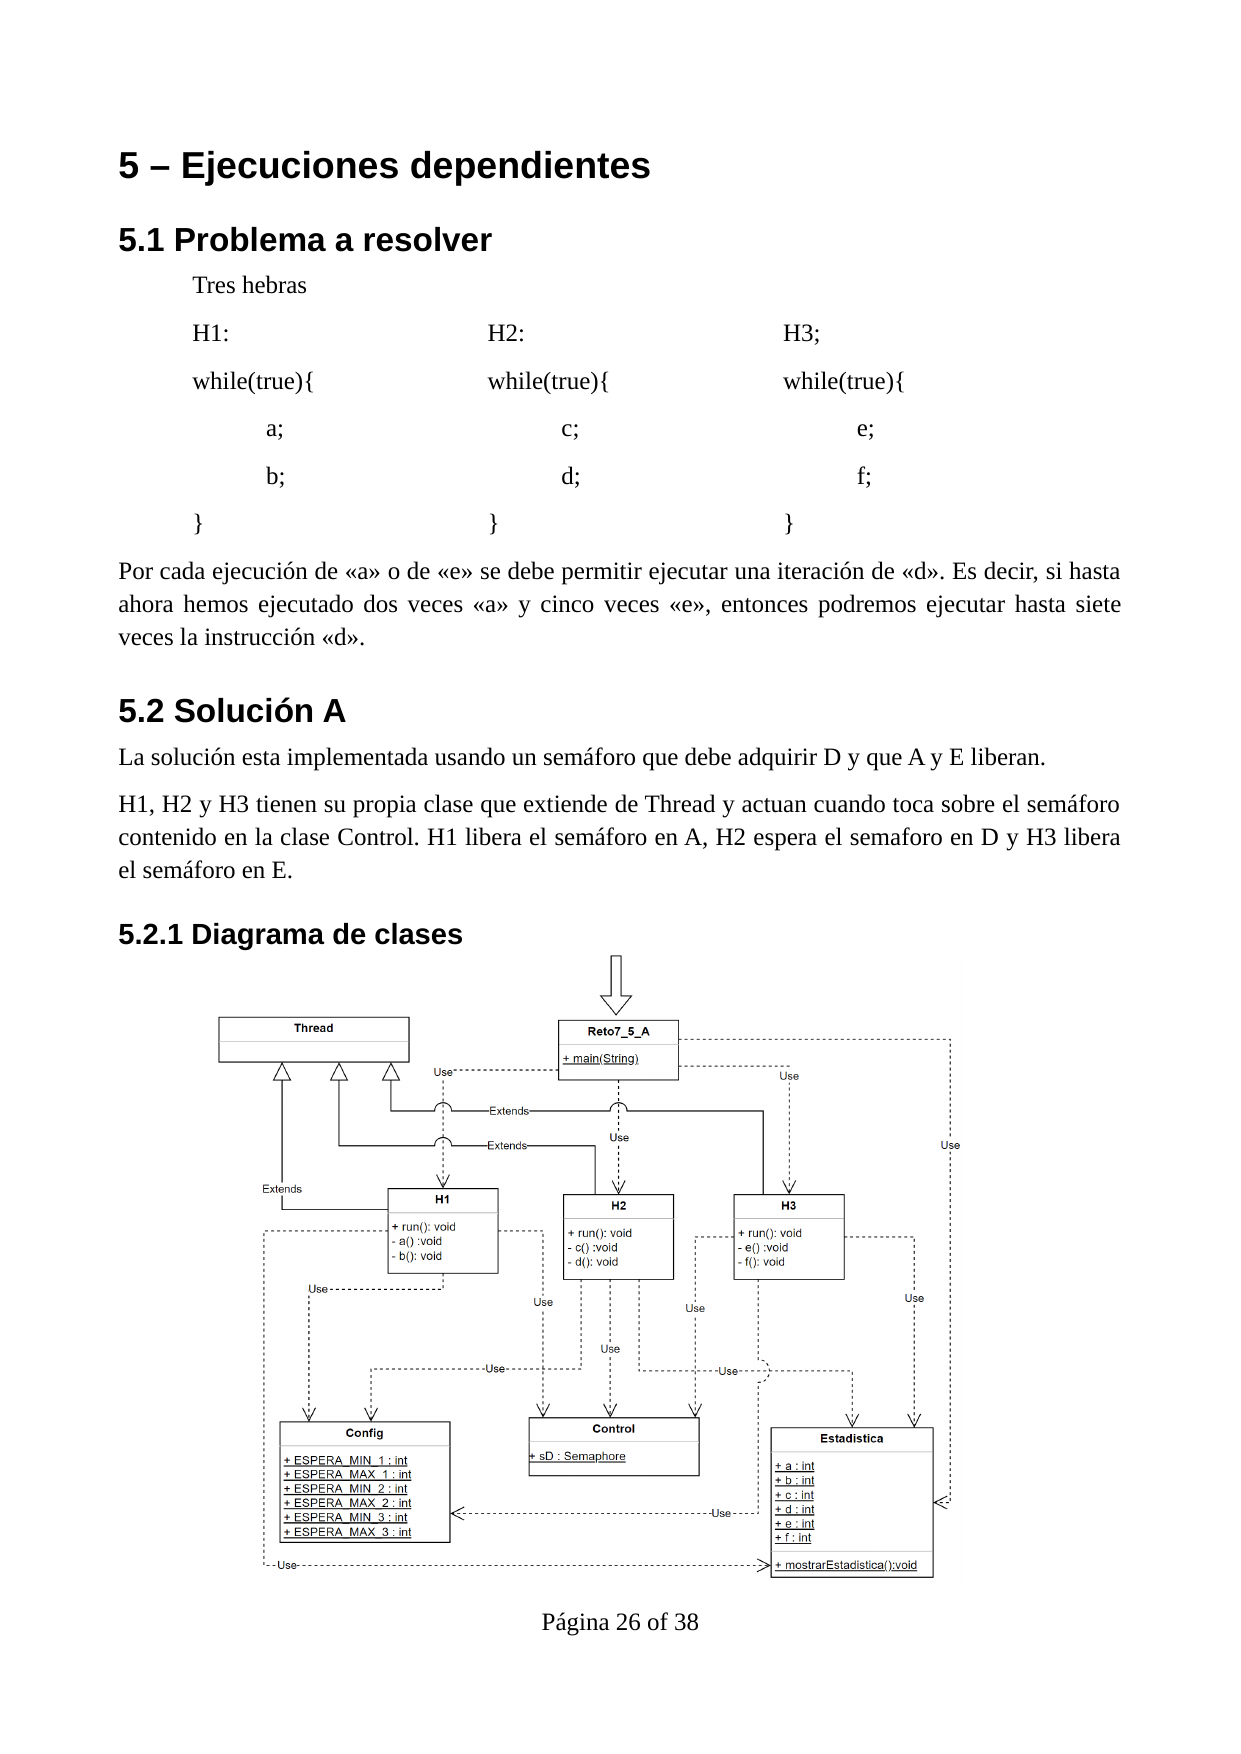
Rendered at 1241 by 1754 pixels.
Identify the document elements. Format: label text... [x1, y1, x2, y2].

text La solución esta implementada usando un semáforo que debe adquirir D y que A y E liberan. [118, 742, 1122, 770]
subtitle 5 – Ejecuciones dependientes [118, 143, 1122, 186]
picture [215, 953, 966, 1584]
subtitle 5.2.1 Diagrama de clases [118, 917, 1122, 951]
text } } } [118, 508, 1122, 537]
text H1: H2: H3; [118, 318, 1122, 347]
text a; c; e; [118, 413, 1122, 442]
text Por cada ejecución de «a» o de «e» se debe permitir ejecutar una iteración de «d». Es decir, si hasta ahora hemos ejecutado dos veces «a» y cinco veces «e», entonces podremos ejecutar hasta siete veces la instrucción «d». [118, 556, 1122, 651]
text while(true){ while(true){ while(true){ [118, 366, 1122, 394]
subtitle 5.1 Problema a resolver [118, 219, 1122, 258]
text Tres hebras [118, 271, 1122, 299]
text H1, H2 y H3 tienen su propia clase que extiende de Thread y actuan cuando toca sobre el semáforo contenido en la clase Control. H1 libera el semáforo en A, H2 espera el semaforo en D y H3 libera el semáforo en E. [118, 789, 1122, 884]
text b; d; f; [118, 461, 1122, 490]
subtitle 5.2 Solución A [118, 691, 1122, 729]
